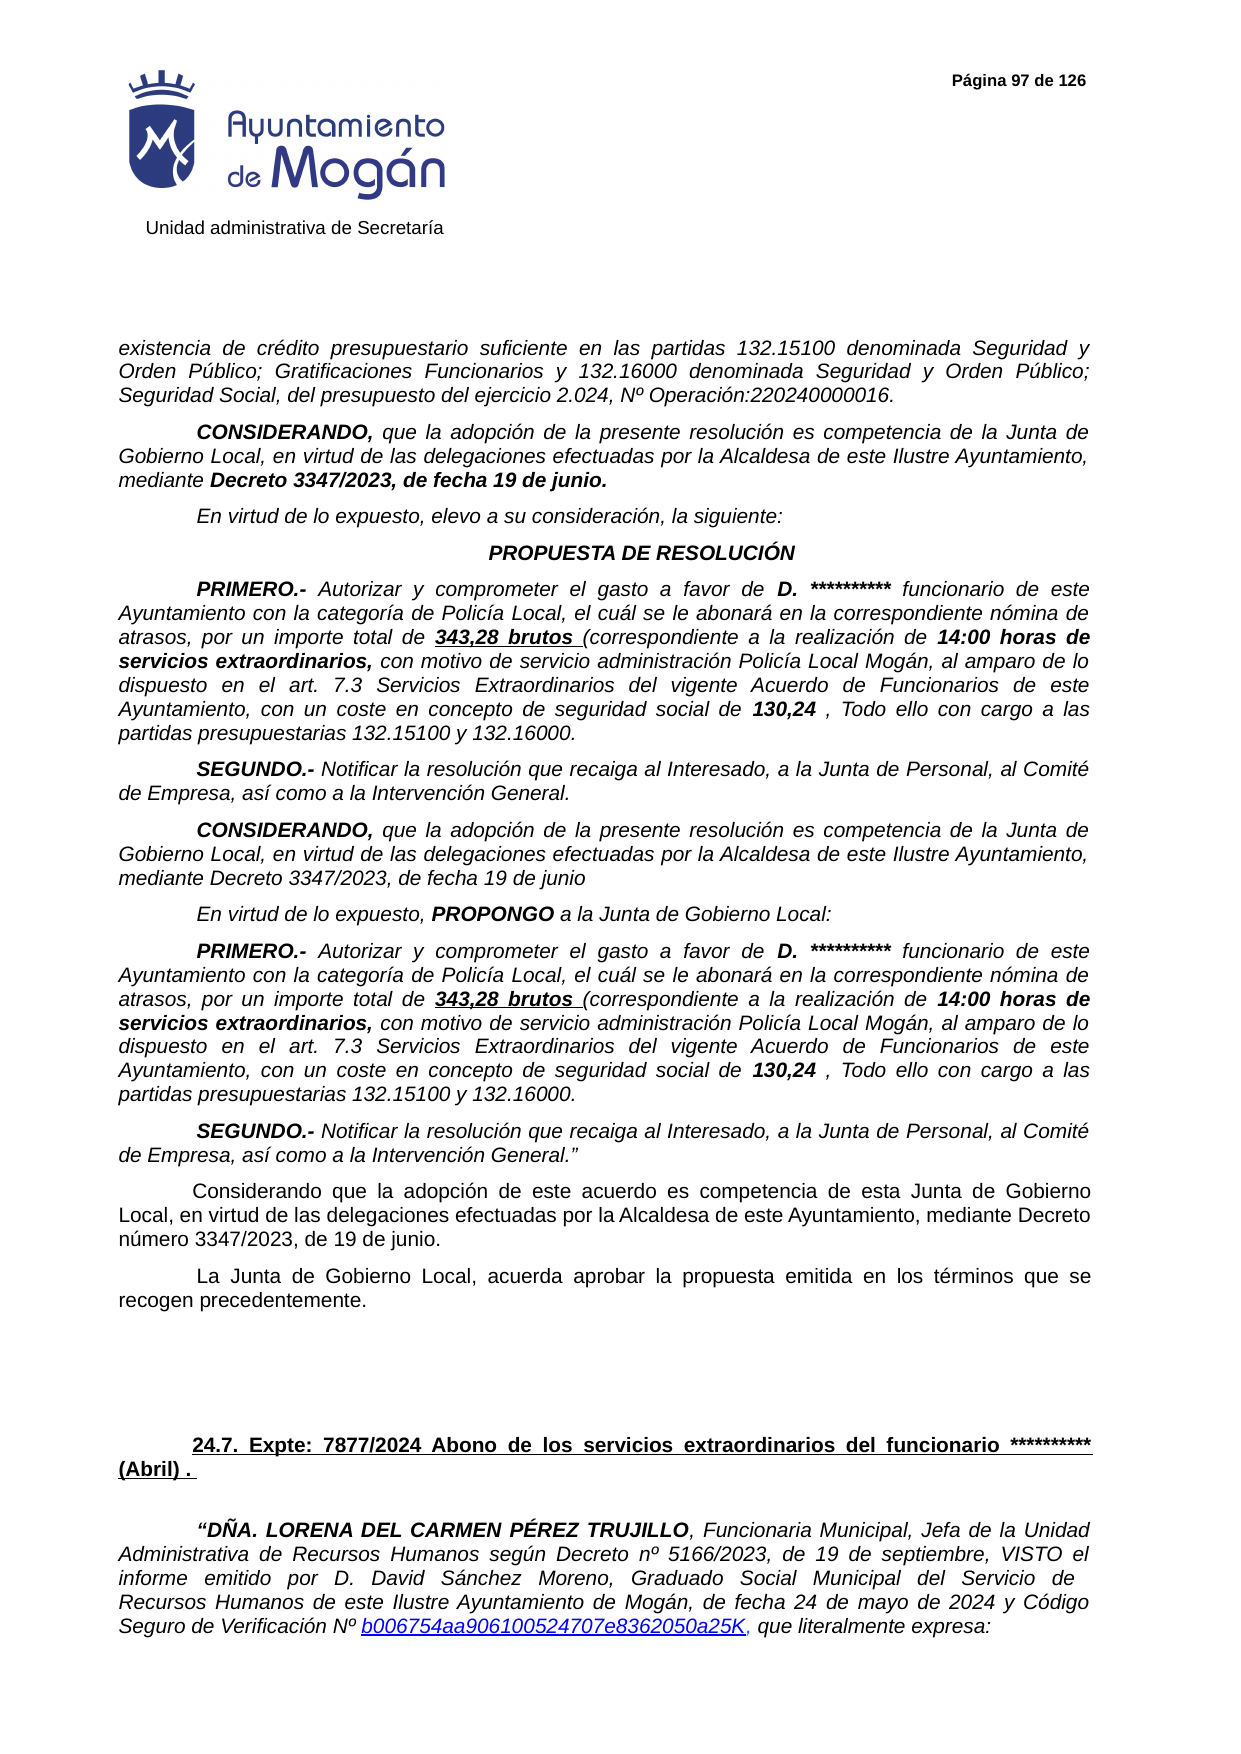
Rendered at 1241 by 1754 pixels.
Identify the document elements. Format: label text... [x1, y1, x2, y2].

text PRIMERO.- Autorizar y comprometer el gasto a favor de D. ********** funcionario de este Ayuntamiento con la categoría de Policía Local, el cuál se le abonará en la correspondiente nómina de atrasos, por un importe total de 343,28 brutos (correspondiente a la realización de 14:00 horas de servicios extraordinarios, con motivo de servicio administración Policía Local Mogán, al amparo de lo dispuesto en el art. 7.3 Servicios Extraordinarios del vigente Acuerdo de Funcionarios de este Ayuntamiento, con un coste en concepto de seguridad social de 130,24 , Todo ello con cargo a las partidas presupuestarias 132.15100 y 132.16000. [118, 938, 1092, 1106]
text existencia de crédito presupuestario suficiente en las partidas 132.15100 denominada Seguridad y Orden Público; Gratificaciones Funcionarios y 132.16000 denominada Seguridad y Orden Público; Seguridad Social, del presupuesto del ejercicio 2.024, Nº Operación:220240000016. [118, 335, 1092, 407]
text SEGUNDO.- Notificar la resolución que recaiga al Interesado, a la Junta de Personal, al Comité de Empresa, así como a la Intervención General. [118, 757, 1092, 805]
text Considerando que la adopción de este acuerdo es competencia de esta Junta de Gobierno Local, en virtud de las delegaciones efectuadas por la Alcaldesa de este Ayuntamiento, mediante Decreto número 3347/2023, de 19 de junio. [118, 1179, 1092, 1251]
text PROPUESTA DE RESOLUCIÓN [118, 541, 1092, 564]
text “DÑA. LORENA DEL CARMEN PÉREZ TRUJILLO, Funcionaria Municipal, Jefa de la Unidad Administrativa de Recursos Humanos según Decreto nº 5166/2023, de 19 de septiembre, VISTO el informe emitido por D. David Sánchez Moreno, Graduado Social Municipal del Servicio de Recursos Humanos de este Ilustre Ayuntamiento de Mogán, de fecha 24 de mayo de 2024 y Código Seguro de Verificación Nº b006754aa906100524707e8362050a25K, que literalmente expresa: [118, 1518, 1092, 1637]
text La Junta de Gobierno Local, acuerda aprobar la propuesta emitida en los términos que se recogen precedentemente. [118, 1263, 1092, 1311]
text 24.7. Expte: 7877/2024 Abono de los servicios extraordinarios del funcionario ********** (Abril) . [118, 1433, 1092, 1481]
text En virtud de lo expuesto, PROPONGO a la Junta de Gobierno Local: [118, 902, 1092, 926]
text SEGUNDO.- Notificar la resolución que recaiga al Interesado, a la Junta de Personal, al Comité de Empresa, así como a la Intervención General.” [118, 1119, 1092, 1167]
picture [128, 70, 445, 206]
text En virtud de lo expuesto, elevo a su consideración, la siguiente: [118, 504, 1092, 528]
text CONSIDERANDO, que la adopción de la presente resolución es competencia de la Junta de Gobierno Local, en virtud de las delegaciones efectuadas por la Alcaldesa de este Ilustre Ayuntamiento, mediante Decreto 3347/2023, de fecha 19 de junio [118, 818, 1092, 889]
text PRIMERO.- Autorizar y comprometer el gasto a favor de D. ********** funcionario de este Ayuntamiento con la categoría de Policía Local, el cuál se le abonará en la correspondiente nómina de atrasos, por un importe total de 343,28 brutos (correspondiente a la realización de 14:00 horas de servicios extraordinarios, con motivo de servicio administración Policía Local Mogán, al amparo de lo dispuesto en el art. 7.3 Servicios Extraordinarios del vigente Acuerdo de Funcionarios de este Ayuntamiento, con un coste en concepto de seguridad social de 130,24 , Todo ello con cargo a las partidas presupuestarias 132.15100 y 132.16000. [118, 577, 1092, 745]
text CONSIDERANDO, que la adopción de la presente resolución es competencia de la Junta de Gobierno Local, en virtud de las delegaciones efectuadas por la Alcaldesa de este Ilustre Ayuntamiento, mediante Decreto 3347/2023, de fecha 19 de junio. [118, 420, 1092, 492]
